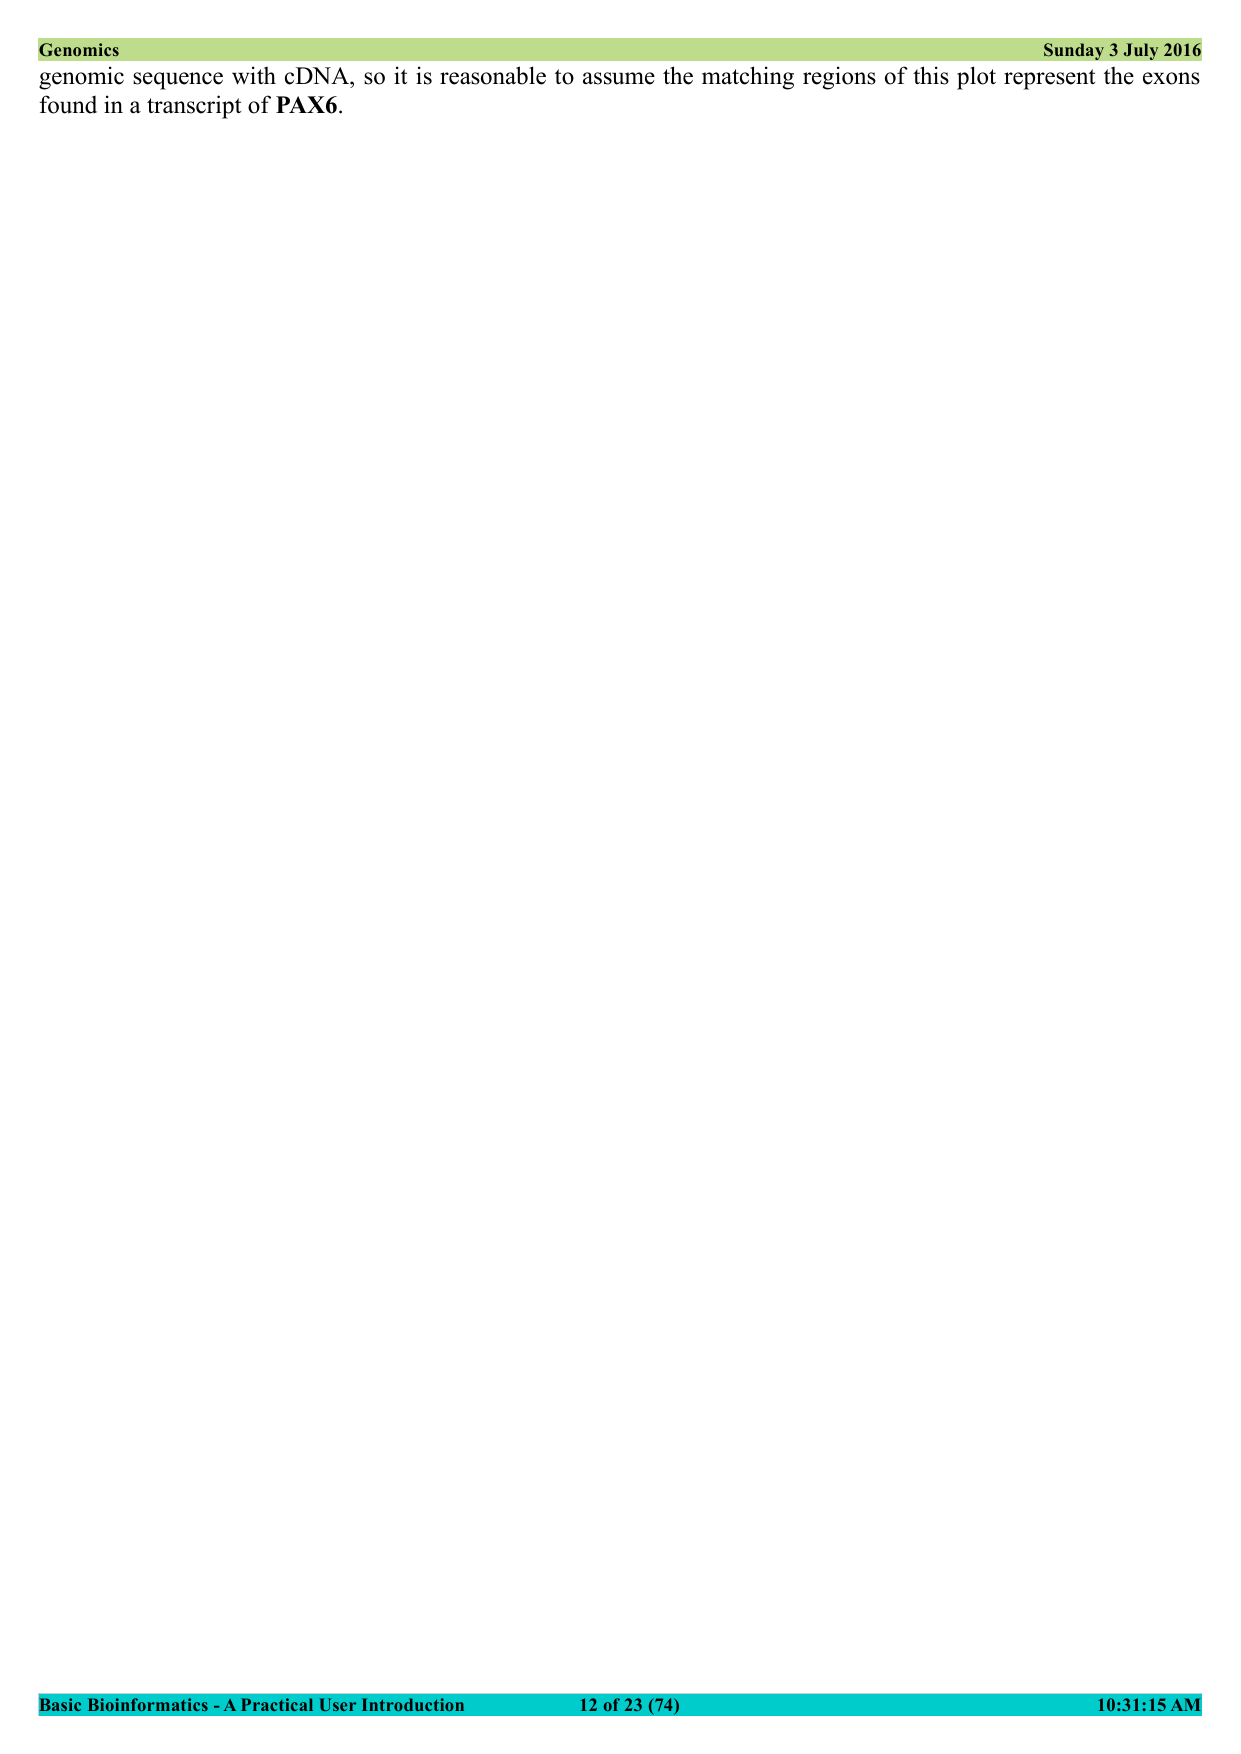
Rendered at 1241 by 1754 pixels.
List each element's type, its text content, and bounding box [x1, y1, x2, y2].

text genomic sequence with cDNA, so it is reasonable to assume the matching regions of this plot represent the exons found in a transcript of PAX6. [38, 61, 1202, 119]
